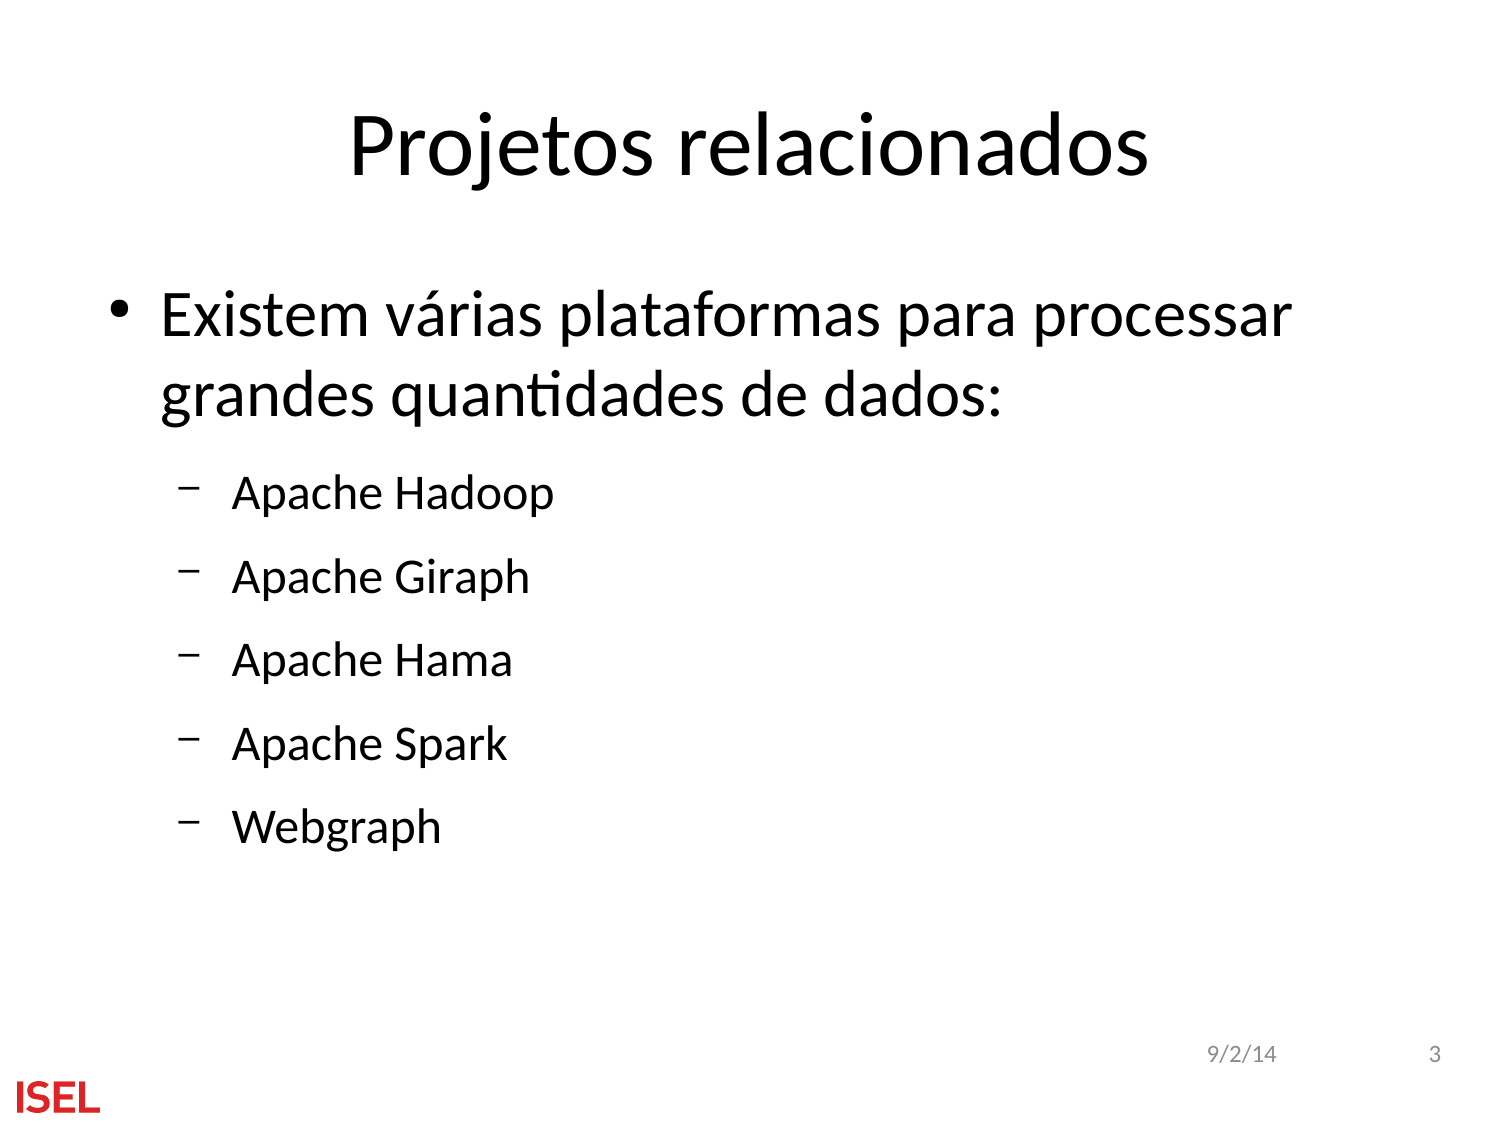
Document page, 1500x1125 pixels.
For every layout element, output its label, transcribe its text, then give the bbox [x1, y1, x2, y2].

picture [17, 1081, 100, 1113]
slide_number 9/2/14 [1191, 1033, 1340, 1071]
list Existem várias plataformas para processar grandes quantidades de dados: Apache Hadoop Apache Giraph Apache Hama Apache Spark Webgraph [75, 262, 1425, 1005]
title Projetos relacionados [75, 45, 1425, 233]
slide_number [1347, 1033, 1457, 1071]
